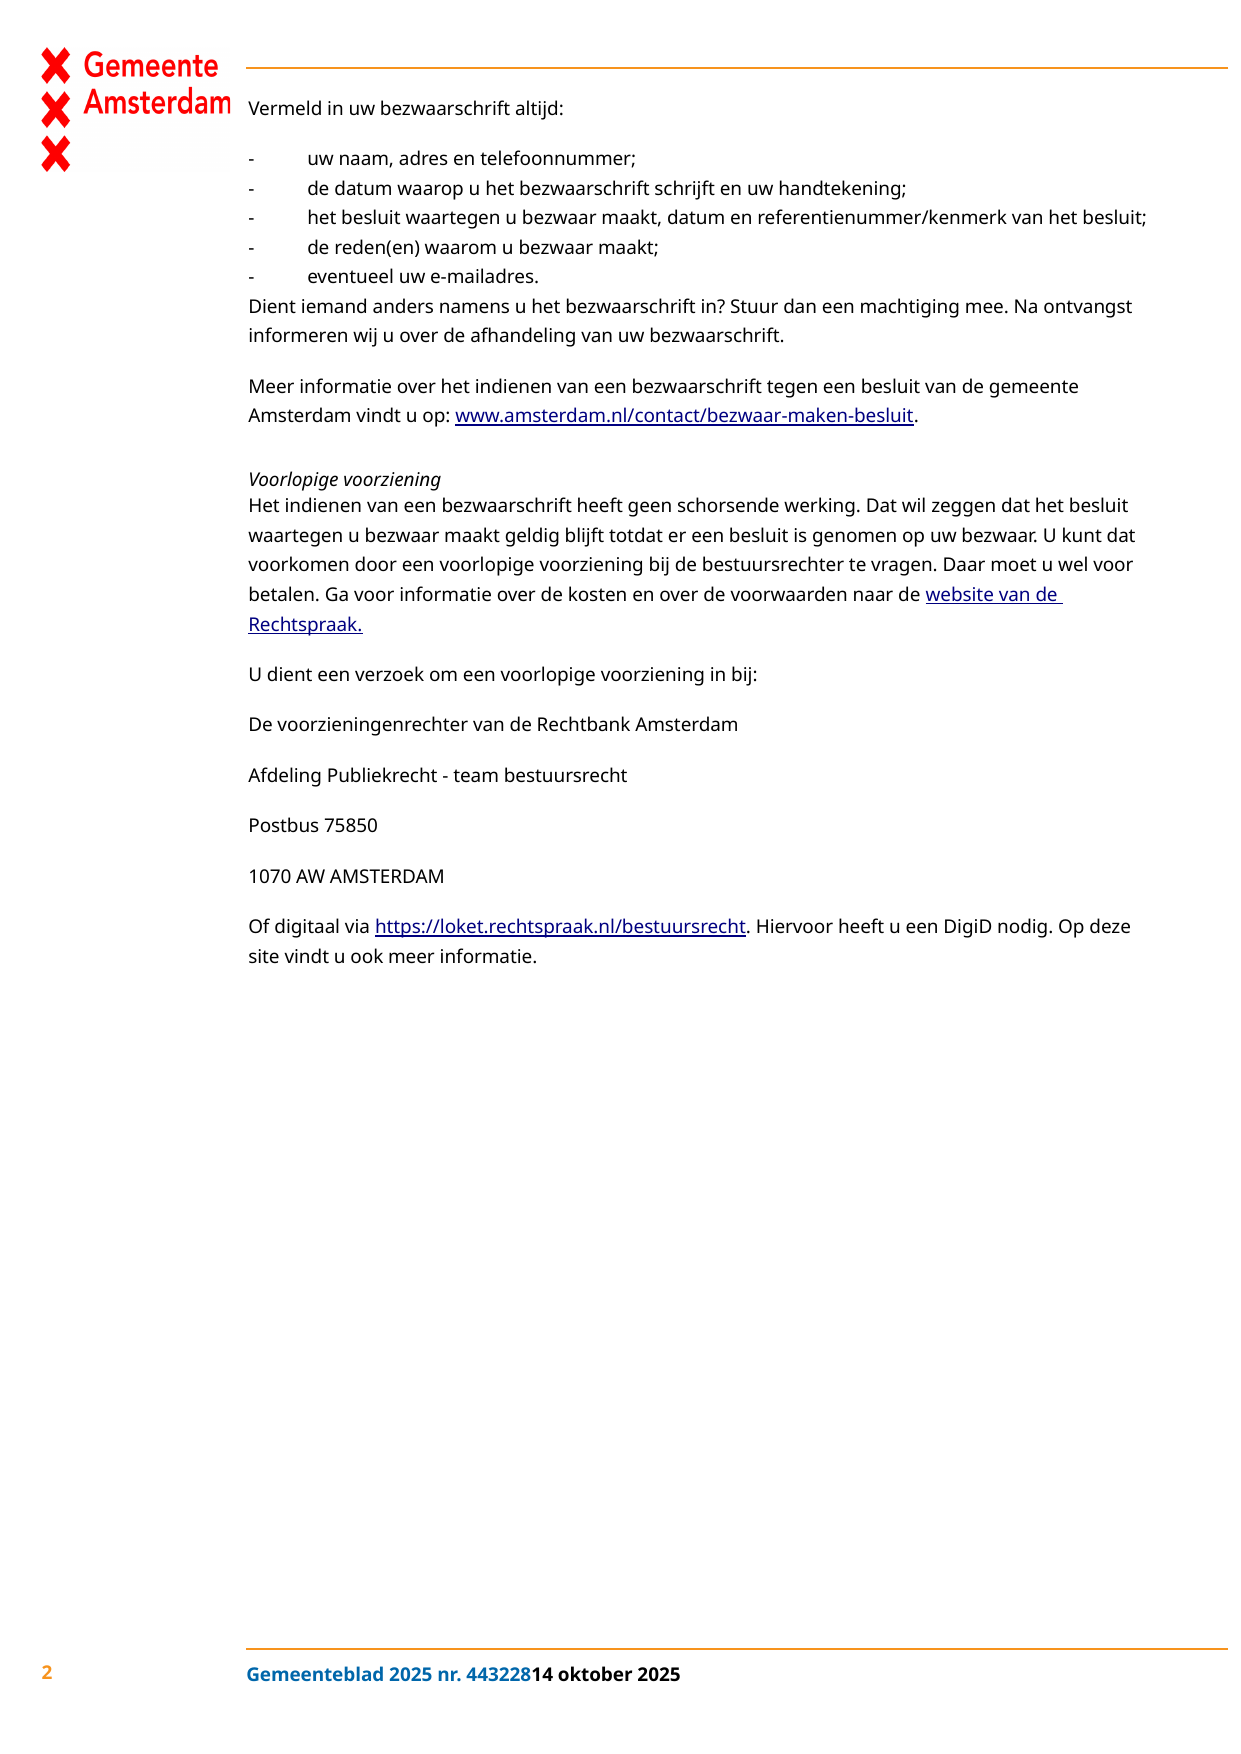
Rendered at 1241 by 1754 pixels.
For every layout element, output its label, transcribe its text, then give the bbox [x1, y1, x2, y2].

text Meer informatie over het indienen van een bezwaarschrift tegen een besluit van de gemeente Amsterdam vindt u op: www.amsterdam.nl/contact/bezwaar-maken-besluit. [248, 373, 1152, 428]
text U dient een verzoek om een voorlopige voorziening in bij: [248, 661, 1152, 687]
text Vermeld in uw bezwaarschrift altijd: [248, 95, 1152, 121]
list de datum waarop u het bezwaarschrift schrijft en uw handtekening; [248, 175, 1152, 201]
text Dient iemand anders namens u het bezwaarschrift in? Stuur dan een machtiging mee. Na ontvangst informeren wij u over de afhandeling van uw bezwaarschrift. [248, 293, 1152, 348]
text 1070 AW AMSTERDAM [248, 863, 1152, 888]
text Het indienen van een bezwaarschrift heeft geen schorsende werking. Dat wil zeggen dat het besluit waartegen u bezwaar maakt geldig blijft totdat er een besluit is genomen op uw bezwaar. U kunt dat voorkomen door een voorlopige voorziening bij de bestuursrechter te vragen. Daar moet u wel voor betalen. Ga voor informatie over de kosten en over de voorwaarden naar de website van de Rechtspraak. [248, 492, 1152, 636]
list de reden(en) waarom u bezwaar maakt; [248, 234, 1152, 260]
picture [41, 47, 231, 172]
text De voorzieningenrechter van de Rechtbank Amsterdam [248, 712, 1152, 737]
list het besluit waartegen u bezwaar maakt, datum en referentienummer/kenmerk van het besluit; [248, 204, 1152, 230]
text Voorlopige voorziening [248, 467, 1152, 492]
text Postbus 75850 [248, 812, 1152, 838]
list eventueel uw e-mailadres. [248, 263, 1152, 289]
text Afdeling Publiekrecht - team bestuursrecht [248, 762, 1152, 788]
list uw naam, adres en telefoonnummer; [248, 145, 1152, 171]
text Of digitaal via https://loket.rechtspraak.nl/bestuursrecht. Hiervoor heeft u een DigiD nodig. Op deze site vindt u ook meer informatie. [248, 913, 1152, 968]
